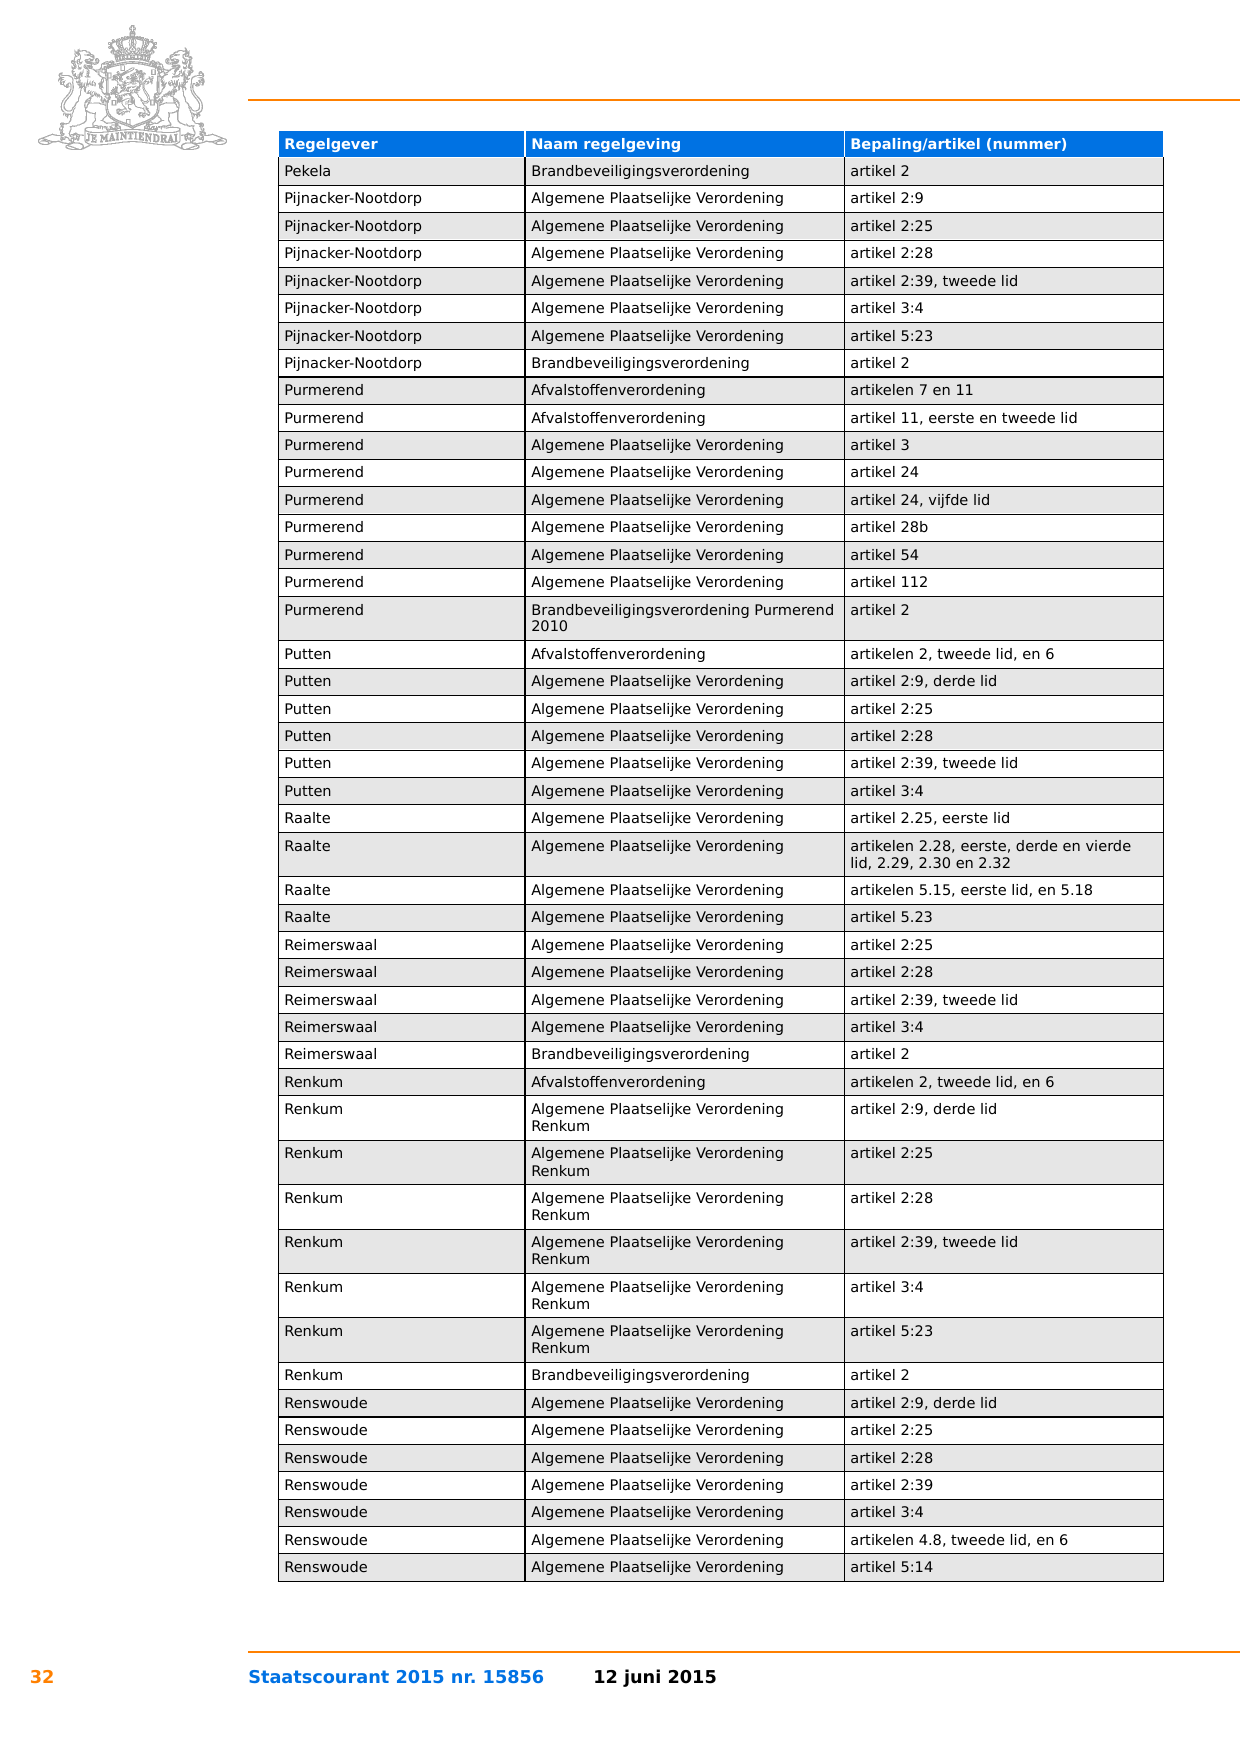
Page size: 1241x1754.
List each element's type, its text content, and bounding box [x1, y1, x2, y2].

table_cell artikelen 4.8, tweede lid, en 6 [845, 1527, 1163, 1553]
table_cell Reimerswaal [279, 1042, 524, 1068]
table_cell artikel 112 [845, 569, 1163, 596]
table_cell Pijnacker-Nootdorp [279, 295, 524, 322]
table_cell artikel 2:9, derde lid [845, 1390, 1163, 1416]
table_cell artikel 2:25 [845, 932, 1163, 958]
table_cell Algemene Plaatselijke Verordening [526, 1418, 844, 1444]
table_cell Reimerswaal [279, 932, 524, 958]
table_cell artikel 5:14 [845, 1554, 1163, 1581]
table_cell Reimerswaal [279, 1014, 524, 1041]
table_cell Pijnacker-Nootdorp [279, 213, 524, 239]
table_cell Pijnacker-Nootdorp [279, 323, 524, 349]
table_cell Renkum [279, 1141, 524, 1184]
table_cell Algemene Plaatselijke Verordening [526, 268, 844, 294]
table_cell Putten [279, 641, 524, 667]
table_header Bepaling/artikel (nummer) [845, 131, 1163, 157]
table_cell Afvalstoffenverordening [526, 378, 844, 404]
table_cell Purmerend [279, 597, 524, 640]
table_cell artikel 3:4 [845, 1500, 1163, 1526]
table_cell artikel 5.23 [845, 905, 1163, 931]
table_cell Algemene Plaatselijke Verordening [526, 460, 844, 486]
table_cell artikel 54 [845, 542, 1163, 568]
table_cell artikel 2:39, tweede lid [845, 987, 1163, 1013]
table_cell artikel 3:4 [845, 1274, 1163, 1317]
table_cell Afvalstoffenverordening [526, 405, 844, 431]
table_cell Renkum [279, 1230, 524, 1273]
table_cell artikel 2 [845, 158, 1163, 185]
table_cell Algemene Plaatselijke Verordening [526, 569, 844, 596]
table_cell Renswoude [279, 1500, 524, 1526]
table_cell Brandbeveiligingsverordening [526, 1363, 844, 1389]
table_cell Algemene Plaatselijke Verordening [526, 542, 844, 568]
table_cell artikel 2 [845, 1363, 1163, 1389]
table_cell artikelen 2, tweede lid, en 6 [845, 641, 1163, 667]
table_cell Renkum [279, 1274, 524, 1317]
table_cell Algemene Plaatselijke Verordening [526, 295, 844, 322]
table_cell artikel 3 [845, 432, 1163, 459]
table_cell artikel 2:25 [845, 1418, 1163, 1444]
table_cell Algemene Plaatselijke Verordening Renkum [526, 1274, 844, 1317]
table_cell artikel 2:28 [845, 1445, 1163, 1471]
table_cell artikel 2 [845, 1042, 1163, 1068]
table_cell Algemene Plaatselijke Verordening [526, 1472, 844, 1498]
picture [38, 25, 227, 150]
table_cell Renswoude [279, 1472, 524, 1498]
table_cell artikel 2:9, derde lid [845, 669, 1163, 695]
table_cell Purmerend [279, 569, 524, 596]
table_cell artikel 2:28 [845, 959, 1163, 986]
table_cell Algemene Plaatselijke Verordening [526, 751, 844, 777]
table_cell Algemene Plaatselijke Verordening [526, 669, 844, 695]
table_cell Renkum [279, 1363, 524, 1389]
table_cell Algemene Plaatselijke Verordening [526, 1500, 844, 1526]
table_cell Raalte [279, 877, 524, 903]
table_cell artikel 28b [845, 515, 1163, 541]
table_cell Pijnacker-Nootdorp [279, 186, 524, 212]
table_header Regelgever [279, 131, 524, 157]
table_cell Renswoude [279, 1554, 524, 1581]
table_cell Pekela [279, 158, 524, 185]
table_cell Renswoude [279, 1390, 524, 1416]
table_cell Reimerswaal [279, 987, 524, 1013]
table_cell artikel 2 [845, 597, 1163, 640]
table_cell Brandbeveiligingsverordening Purmerend 2010 [526, 597, 844, 640]
table_cell Brandbeveiligingsverordening [526, 1042, 844, 1068]
table_cell artikel 2:25 [845, 1141, 1163, 1184]
table_cell Putten [279, 696, 524, 722]
table_cell Pijnacker-Nootdorp [279, 268, 524, 294]
table_cell Purmerend [279, 460, 524, 486]
table_cell Algemene Plaatselijke Verordening [526, 877, 844, 903]
table_cell Purmerend [279, 542, 524, 568]
table_cell artikel 2:39, tweede lid [845, 268, 1163, 294]
table_cell Algemene Plaatselijke Verordening [526, 487, 844, 513]
table_cell Renkum [279, 1096, 524, 1140]
table_cell Pijnacker-Nootdorp [279, 350, 524, 376]
table_cell Algemene Plaatselijke Verordening [526, 778, 844, 804]
table_cell Putten [279, 778, 524, 804]
table_cell Renswoude [279, 1527, 524, 1553]
table_cell artikel 2:9, derde lid [845, 1096, 1163, 1140]
table_cell Renswoude [279, 1418, 524, 1444]
table_cell Algemene Plaatselijke Verordening [526, 241, 844, 267]
table_cell Purmerend [279, 515, 524, 541]
table_cell Putten [279, 751, 524, 777]
table_cell Algemene Plaatselijke Verordening [526, 213, 844, 239]
table_cell Algemene Plaatselijke Verordening [526, 905, 844, 931]
table_cell Pijnacker-Nootdorp [279, 241, 524, 267]
table_cell artikel 2:9 [845, 186, 1163, 212]
table_cell Raalte [279, 833, 524, 876]
table_cell Algemene Plaatselijke Verordening [526, 932, 844, 958]
table_cell artikelen 2, tweede lid, en 6 [845, 1069, 1163, 1095]
table_cell Afvalstoffenverordening [526, 641, 844, 667]
table_cell Purmerend [279, 432, 524, 459]
table_cell artikel 2:28 [845, 241, 1163, 267]
table_cell artikelen 7 en 11 [845, 378, 1163, 404]
table_cell Algemene Plaatselijke Verordening [526, 432, 844, 459]
table_cell artikel 2:39, tweede lid [845, 1230, 1163, 1273]
table_cell Brandbeveiligingsverordening [526, 158, 844, 185]
table_cell artikel 2 [845, 350, 1163, 376]
table_cell artikel 3:4 [845, 295, 1163, 322]
table_cell Algemene Plaatselijke Verordening Renkum [526, 1141, 844, 1184]
table_cell Renswoude [279, 1445, 524, 1471]
table_cell Algemene Plaatselijke Verordening Renkum [526, 1230, 844, 1273]
table_cell Algemene Plaatselijke Verordening Renkum [526, 1096, 844, 1140]
table_cell Raalte [279, 905, 524, 931]
table_cell Algemene Plaatselijke Verordening Renkum [526, 1318, 844, 1362]
table_cell artikel 3:4 [845, 778, 1163, 804]
table_cell artikel 2:39, tweede lid [845, 751, 1163, 777]
table_cell artikel 24 [845, 460, 1163, 486]
table_cell Algemene Plaatselijke Verordening [526, 186, 844, 212]
table_cell Algemene Plaatselijke Verordening [526, 515, 844, 541]
table_cell artikelen 5.15, eerste lid, en 5.18 [845, 877, 1163, 903]
table_cell Purmerend [279, 378, 524, 404]
table_header Naam regelgeving [526, 131, 844, 157]
table_cell Raalte [279, 805, 524, 832]
table_cell artikel 2.25, eerste lid [845, 805, 1163, 832]
table_cell Putten [279, 723, 524, 749]
table_cell Reimerswaal [279, 959, 524, 986]
table_cell artikel 3:4 [845, 1014, 1163, 1041]
table_cell Algemene Plaatselijke Verordening [526, 805, 844, 832]
table_cell Purmerend [279, 487, 524, 513]
table_cell Algemene Plaatselijke Verordening [526, 723, 844, 749]
table_cell artikel 24, vijfde lid [845, 487, 1163, 513]
table_cell Afvalstoffenverordening [526, 1069, 844, 1095]
table_cell artikel 2:28 [845, 723, 1163, 749]
table_cell artikel 5:23 [845, 1318, 1163, 1362]
table_cell Putten [279, 669, 524, 695]
table_cell Algemene Plaatselijke Verordening [526, 1554, 844, 1581]
table_cell Algemene Plaatselijke Verordening [526, 1014, 844, 1041]
table_cell Algemene Plaatselijke Verordening [526, 323, 844, 349]
table_cell artikel 5:23 [845, 323, 1163, 349]
table_cell artikel 2:25 [845, 696, 1163, 722]
table_cell artikel 2:39 [845, 1472, 1163, 1498]
table_cell Renkum [279, 1069, 524, 1095]
table_cell artikel 2:28 [845, 1185, 1163, 1228]
table_cell artikelen 2.28, eerste, derde en vierde lid, 2.29, 2.30 en 2.32 [845, 833, 1163, 876]
table_cell artikel 11, eerste en tweede lid [845, 405, 1163, 431]
table_cell Algemene Plaatselijke Verordening [526, 1390, 844, 1416]
table_cell Algemene Plaatselijke Verordening [526, 987, 844, 1013]
table_cell Algemene Plaatselijke Verordening [526, 1445, 844, 1471]
table_cell Algemene Plaatselijke Verordening [526, 696, 844, 722]
table_cell Algemene Plaatselijke Verordening [526, 959, 844, 986]
table_cell artikel 2:25 [845, 213, 1163, 239]
table_cell Algemene Plaatselijke Verordening [526, 1527, 844, 1553]
table_cell Purmerend [279, 405, 524, 431]
table_cell Algemene Plaatselijke Verordening [526, 833, 844, 876]
table_cell Algemene Plaatselijke Verordening Renkum [526, 1185, 844, 1228]
table_cell Renkum [279, 1318, 524, 1362]
table_cell Renkum [279, 1185, 524, 1228]
table_cell Brandbeveiligingsverordening [526, 350, 844, 376]
